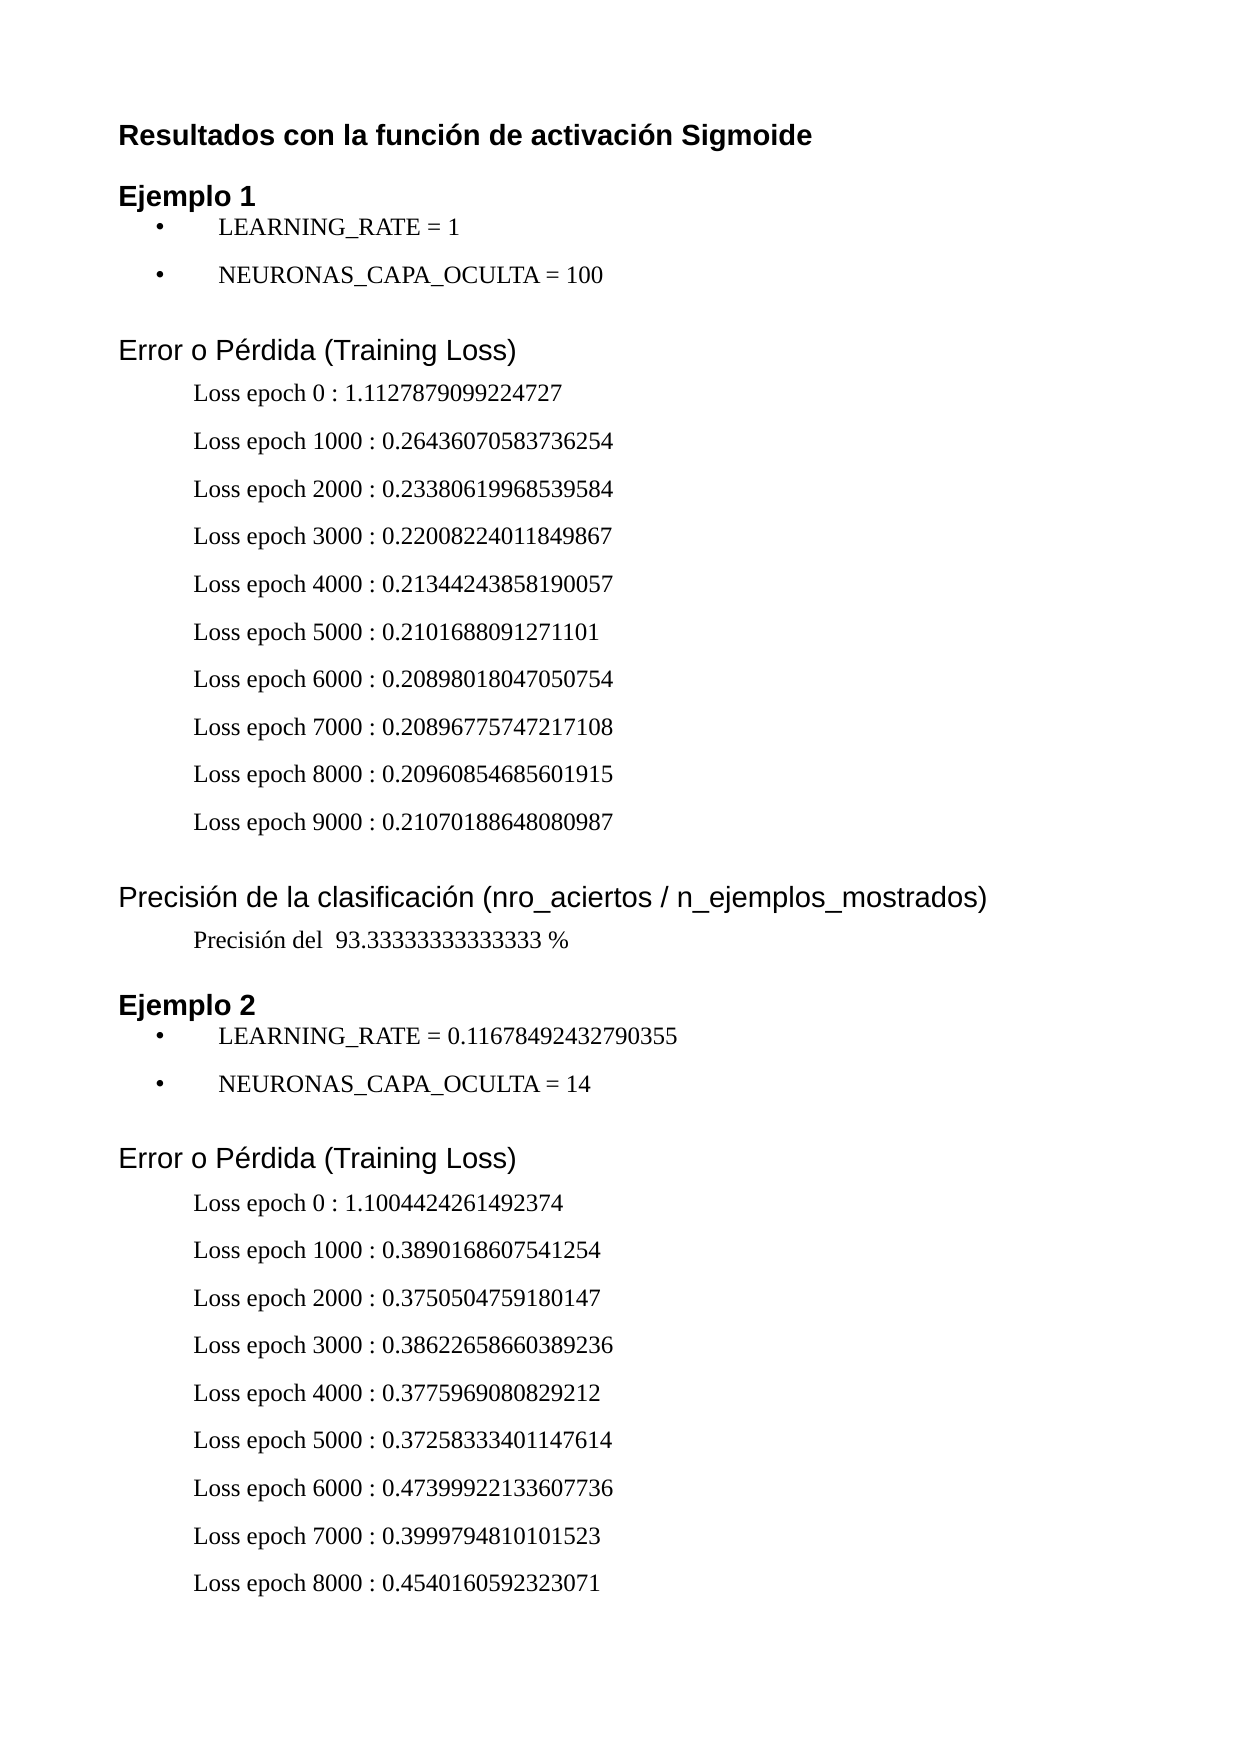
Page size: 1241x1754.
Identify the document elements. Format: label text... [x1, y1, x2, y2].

subtitle Precisión de la clasificación (nro_aciertos / n_ejemplos_mostrados) [118, 879, 1122, 913]
subtitle Error o Pérdida (Training Loss) [118, 1142, 1122, 1175]
text Loss epoch 9000 : 0.21070188648080987 [193, 807, 1122, 836]
text Loss epoch 4000 : 0.3775969080829212 [193, 1378, 1122, 1407]
text Loss epoch 1000 : 0.26436070583736254 [193, 426, 1122, 455]
list NEURONAS_CAPA_OCULTA = 14 [156, 1069, 1122, 1098]
text Loss epoch 3000 : 0.38622658660389236 [193, 1330, 1122, 1359]
text Loss epoch 0 : 1.1127879099224727 [193, 378, 1122, 407]
text Precisión del 93.33333333333333 % [193, 926, 1122, 954]
text Loss epoch 3000 : 0.22008224011849867 [193, 521, 1122, 550]
text Loss epoch 2000 : 0.23380619968539584 [193, 474, 1122, 502]
text Loss epoch 4000 : 0.21344243858190057 [193, 569, 1122, 598]
list NEURONAS_CAPA_OCULTA = 100 [156, 260, 1122, 289]
subtitle Ejemplo 1 [118, 179, 1122, 212]
text Loss epoch 8000 : 0.20960854685601915 [193, 759, 1122, 788]
text Loss epoch 7000 : 0.20896775747217108 [193, 712, 1122, 741]
subtitle Ejemplo 2 [118, 988, 1122, 1021]
subtitle Error o Pérdida (Training Loss) [118, 332, 1122, 366]
text Loss epoch 8000 : 0.4540160592323071 [193, 1568, 1122, 1597]
text Loss epoch 7000 : 0.3999794810101523 [193, 1521, 1122, 1549]
text Loss epoch 6000 : 0.47399922133607736 [193, 1473, 1122, 1502]
text Loss epoch 5000 : 0.37258333401147614 [193, 1426, 1122, 1454]
text Loss epoch 1000 : 0.3890168607541254 [193, 1235, 1122, 1264]
subtitle Resultados con la función de activación Sigmoide [118, 118, 1122, 152]
list LEARNING_RATE = 1 [156, 212, 1122, 241]
text Loss epoch 6000 : 0.20898018047050754 [193, 664, 1122, 693]
list LEARNING_RATE = 0.11678492432790355 [156, 1021, 1122, 1050]
text Loss epoch 5000 : 0.2101688091271101 [193, 617, 1122, 645]
text Loss epoch 0 : 1.1004424261492374 [193, 1188, 1122, 1216]
text Loss epoch 2000 : 0.3750504759180147 [193, 1283, 1122, 1312]
